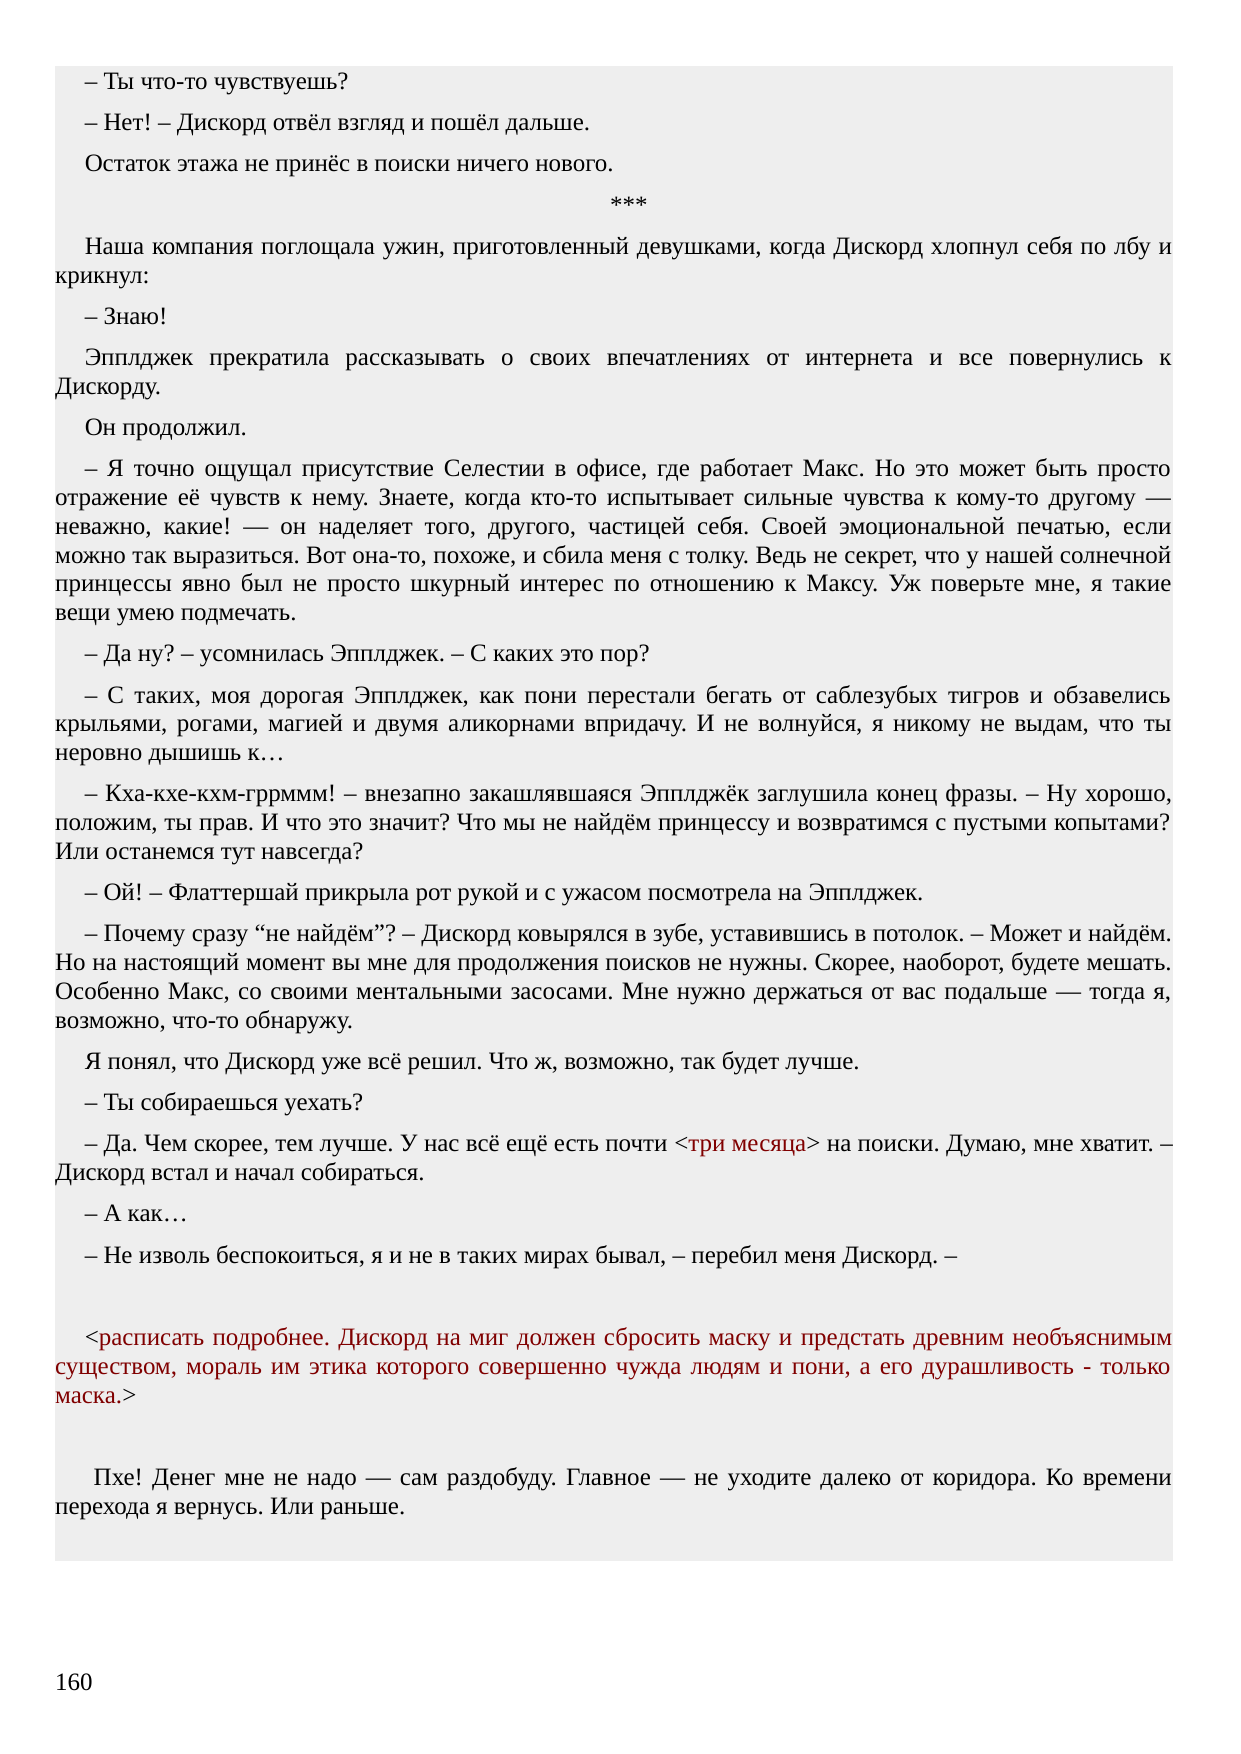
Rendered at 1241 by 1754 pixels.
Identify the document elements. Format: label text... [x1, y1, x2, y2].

text – Нет! – Дискорд отвёл взгляд и пошёл дальше. [55, 107, 1173, 136]
text <расписать подробнее. Дискорд на миг должен сбросить маску и предстать древним необъяснимым существом, мораль им этика которого совершенно чужда людям и пони, а его дурашливость - только маска.> [55, 1322, 1173, 1408]
text – Не изволь беспокоиться, я и не в таких мирах бывал, – перебил меня Дискорд. – [55, 1240, 1173, 1268]
text Он продолжил. [55, 412, 1173, 441]
text Эпплджек прекратила рассказывать о своих впечатлениях от интернета и все повернулись к Дискорду. [55, 342, 1173, 400]
text – Почему сразу “не найдём”? – Дискорд ковырялся в зубе, уставившись в потолок. – Может и найдём. Но на настоящий момент вы мне для продолжения поисков не нужны. Скорее, наоборот, будете мешать. Особенно Макс, со своими ментальными засосами. Мне нужно держаться от вас подальше — тогда я, возможно, что-то обнаружу. [55, 918, 1173, 1033]
text – С таких, моя дорогая Эпплджек, как пони перестали бегать от саблезубых тигров и обзавелись крыльями, рогами, магией и двумя аликорнами впридачу. И не волнуйся, я никому не выдам, что ты неровно дышишь к… [55, 680, 1173, 766]
text – Кха-кхе-кхм-гррммм! – внезапно закашлявшаяся Эпплджёк заглушила конец фразы. – Ну хорошо, положим, ты прав. И что это значит? Что мы не найдём принцессу и возвратимся с пустыми копытами? Или останемся тут навсегда? [55, 778, 1173, 865]
text *** [55, 190, 1173, 218]
text – А как… [55, 1198, 1173, 1227]
text Остаток этажа не принёс в поиски ничего нового. [55, 148, 1173, 177]
text Пхе! Денег мне не надо — сам раздобуду. Главное — не уходите далеко от коридора. Ко времени перехода я вернусь. Или раньше. [55, 1462, 1173, 1520]
text – Ты собираешься уехать? [55, 1087, 1173, 1116]
text – Ой! – Флаттершай прикрыла рот рукой и с ужасом посмотрела на Эпплджек. [55, 877, 1173, 906]
text – Знаю! [55, 301, 1173, 330]
text – Да. Чем скорее, тем лучше. У нас всё ещё есть почти <три месяца> на поиски. Думаю, мне хватит. – Дискорд встал и начал собираться. [55, 1128, 1173, 1186]
text – Да ну? – усомнилась Эпплджек. – С каких это пор? [55, 638, 1173, 667]
text – Я точно ощущал присутствие Селестии в офисе, где работает Макс. Но это может быть просто отражение её чувств к нему. Знаете, когда кто-то испытывает сильные чувства к кому-то другому — неважно, какие! — он наделяет того, другого, частицей себя. Своей эмоциональной печатью, если можно так выразиться. Вот она-то, похоже, и сбила меня с толку. Ведь не секрет, что у нашей солнечной принцессы явно был не просто шкурный интерес по отношению к Максу. Уж поверьте мне, я такие вещи умею подмечать. [55, 453, 1173, 626]
text – Ты что-то чувствуешь? [55, 66, 1173, 95]
text Я понял, что Дискорд уже всё решил. Что ж, возможно, так будет лучше. [55, 1046, 1173, 1075]
text Наша компания поглощала ужин, приготовленный девушками, когда Дискорд хлопнул себя по лбу и крикнул: [55, 231, 1173, 288]
